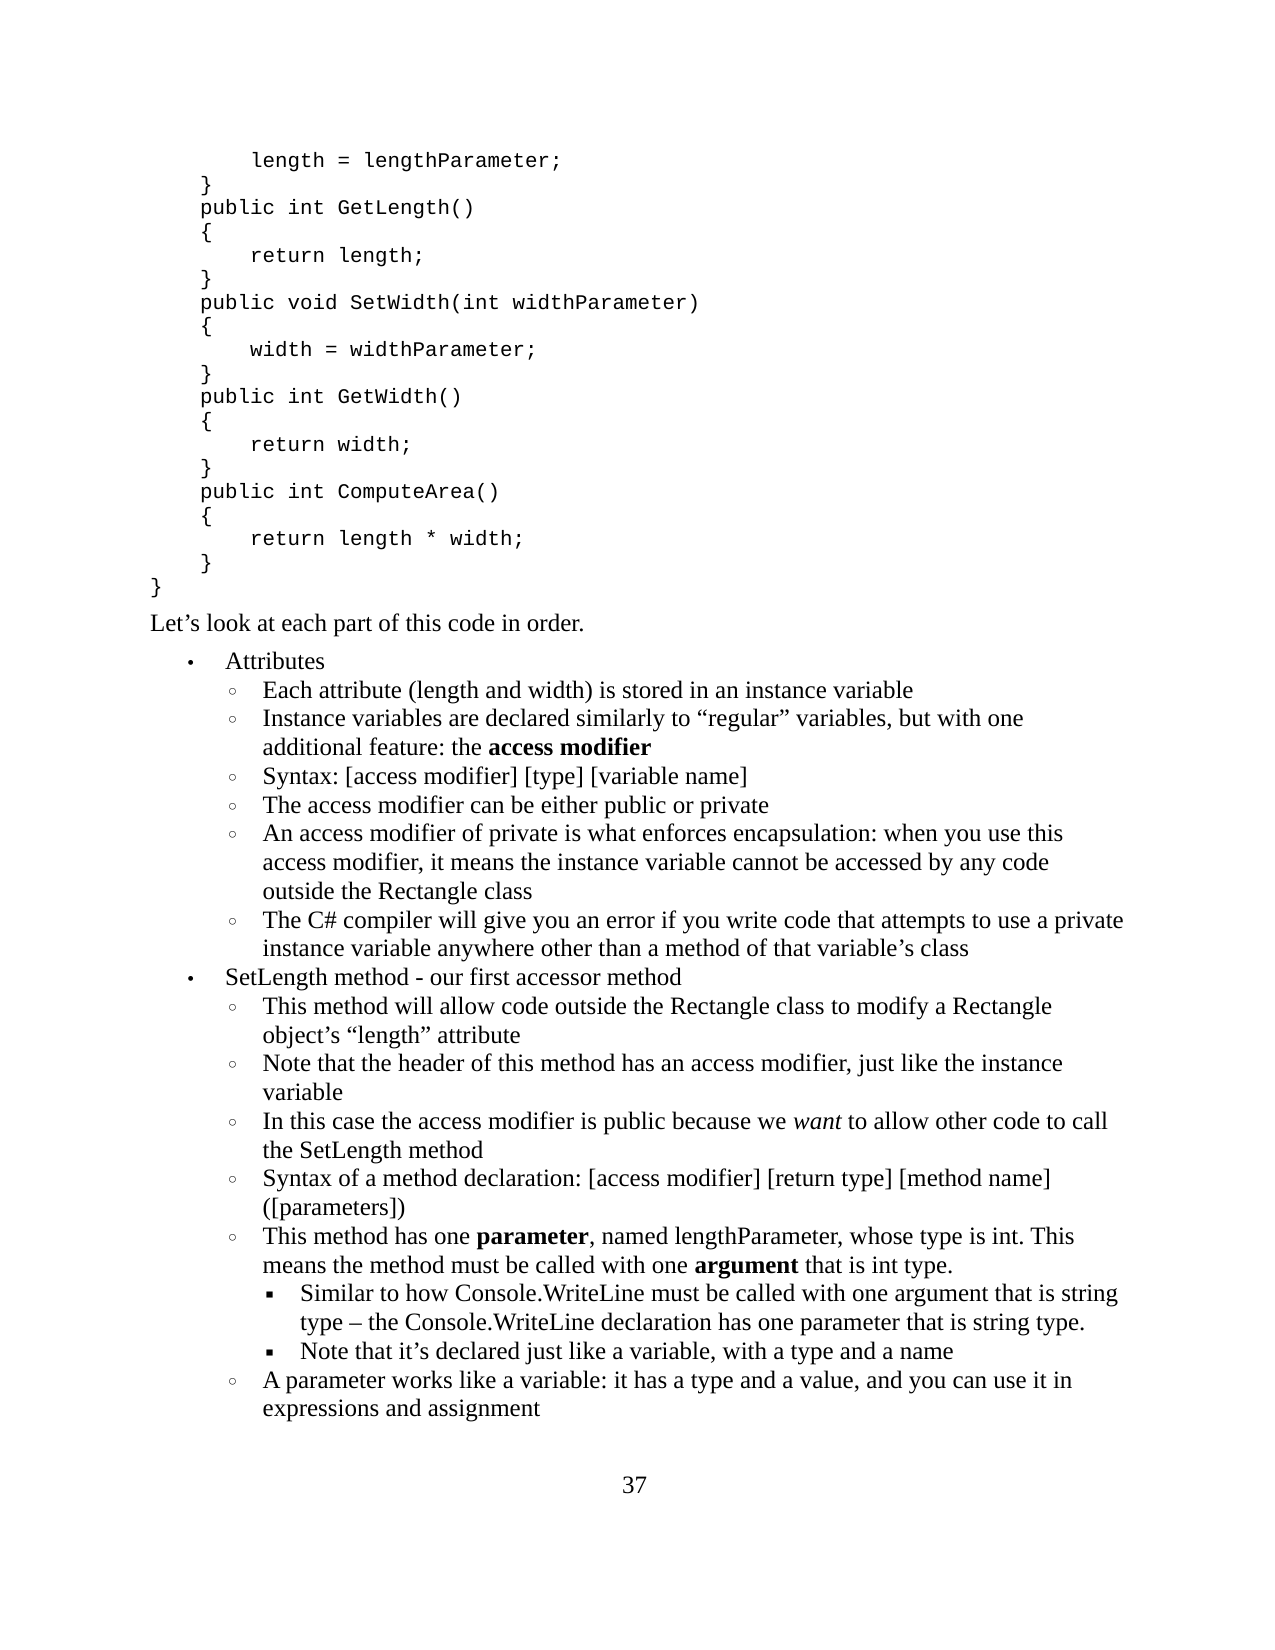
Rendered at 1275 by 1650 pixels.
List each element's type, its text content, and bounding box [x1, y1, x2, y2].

text Let’s look at each part of this code in order. [150, 608, 1125, 637]
list Attributes [187, 646, 1125, 675]
list The access modifier can be either public or private [225, 790, 1125, 818]
list A parameter works like a variable: it has a type and a value, and you can use it in expressions and assignment [225, 1365, 1125, 1422]
text public int GetWidth() [150, 386, 1125, 410]
text } [150, 174, 1125, 197]
text } [150, 576, 1125, 599]
list An access modifier of private is what enforces encapsulation: when you use this access modifier, it means the instance variable cannot be accessed by any code outside the Rectangle class [225, 818, 1125, 905]
text } [150, 363, 1125, 386]
text public int GetLength() [150, 197, 1125, 221]
text { [150, 316, 1125, 339]
text { [150, 221, 1125, 244]
text return length; [150, 244, 1125, 268]
text } [150, 268, 1125, 292]
list Each attribute (length and width) is stored in an instance variable [225, 675, 1125, 703]
text public int ComputeArea() [150, 481, 1125, 505]
text } [150, 457, 1125, 481]
list Syntax: [access modifier] [type] [variable name] [225, 761, 1125, 790]
list Note that it’s declared just like a variable, with a type and a name [262, 1336, 1125, 1365]
text public void SetWidth(int widthParameter) [150, 292, 1125, 316]
list The C# compiler will give you an error if you write code that attempts to use a private instance variable anywhere other than a method of that variable’s class [225, 905, 1125, 962]
list Note that the header of this method has an access modifier, just like the instance variable [225, 1048, 1125, 1106]
list Instance variables are declared similarly to “regular” variables, but with one additional feature: the access modifier [225, 703, 1125, 761]
text return width; [150, 434, 1125, 457]
list This method has one parameter, named lengthParameter, whose type is int. This means the method must be called with one argument that is int type. [225, 1221, 1125, 1278]
text { [150, 505, 1125, 528]
list In this case the access modifier is public because we want to allow other code to call the SetLength method [225, 1106, 1125, 1163]
list SetLength method - our first accessor method [187, 962, 1125, 991]
text } [150, 552, 1125, 576]
text { [150, 410, 1125, 434]
text return length * width; [150, 528, 1125, 552]
text length = lengthParameter; [150, 150, 1125, 174]
list This method will allow code outside the Rectangle class to modify a Rectangle object’s “length” attribute [225, 991, 1125, 1048]
list Syntax of a method declaration: [access modifier] [return type] [method name]([parameters]) [225, 1163, 1125, 1221]
text width = widthParameter; [150, 339, 1125, 363]
list Similar to how Console.WriteLine must be called with one argument that is string type – the Console.WriteLine declaration has one parameter that is string type. [262, 1278, 1125, 1336]
